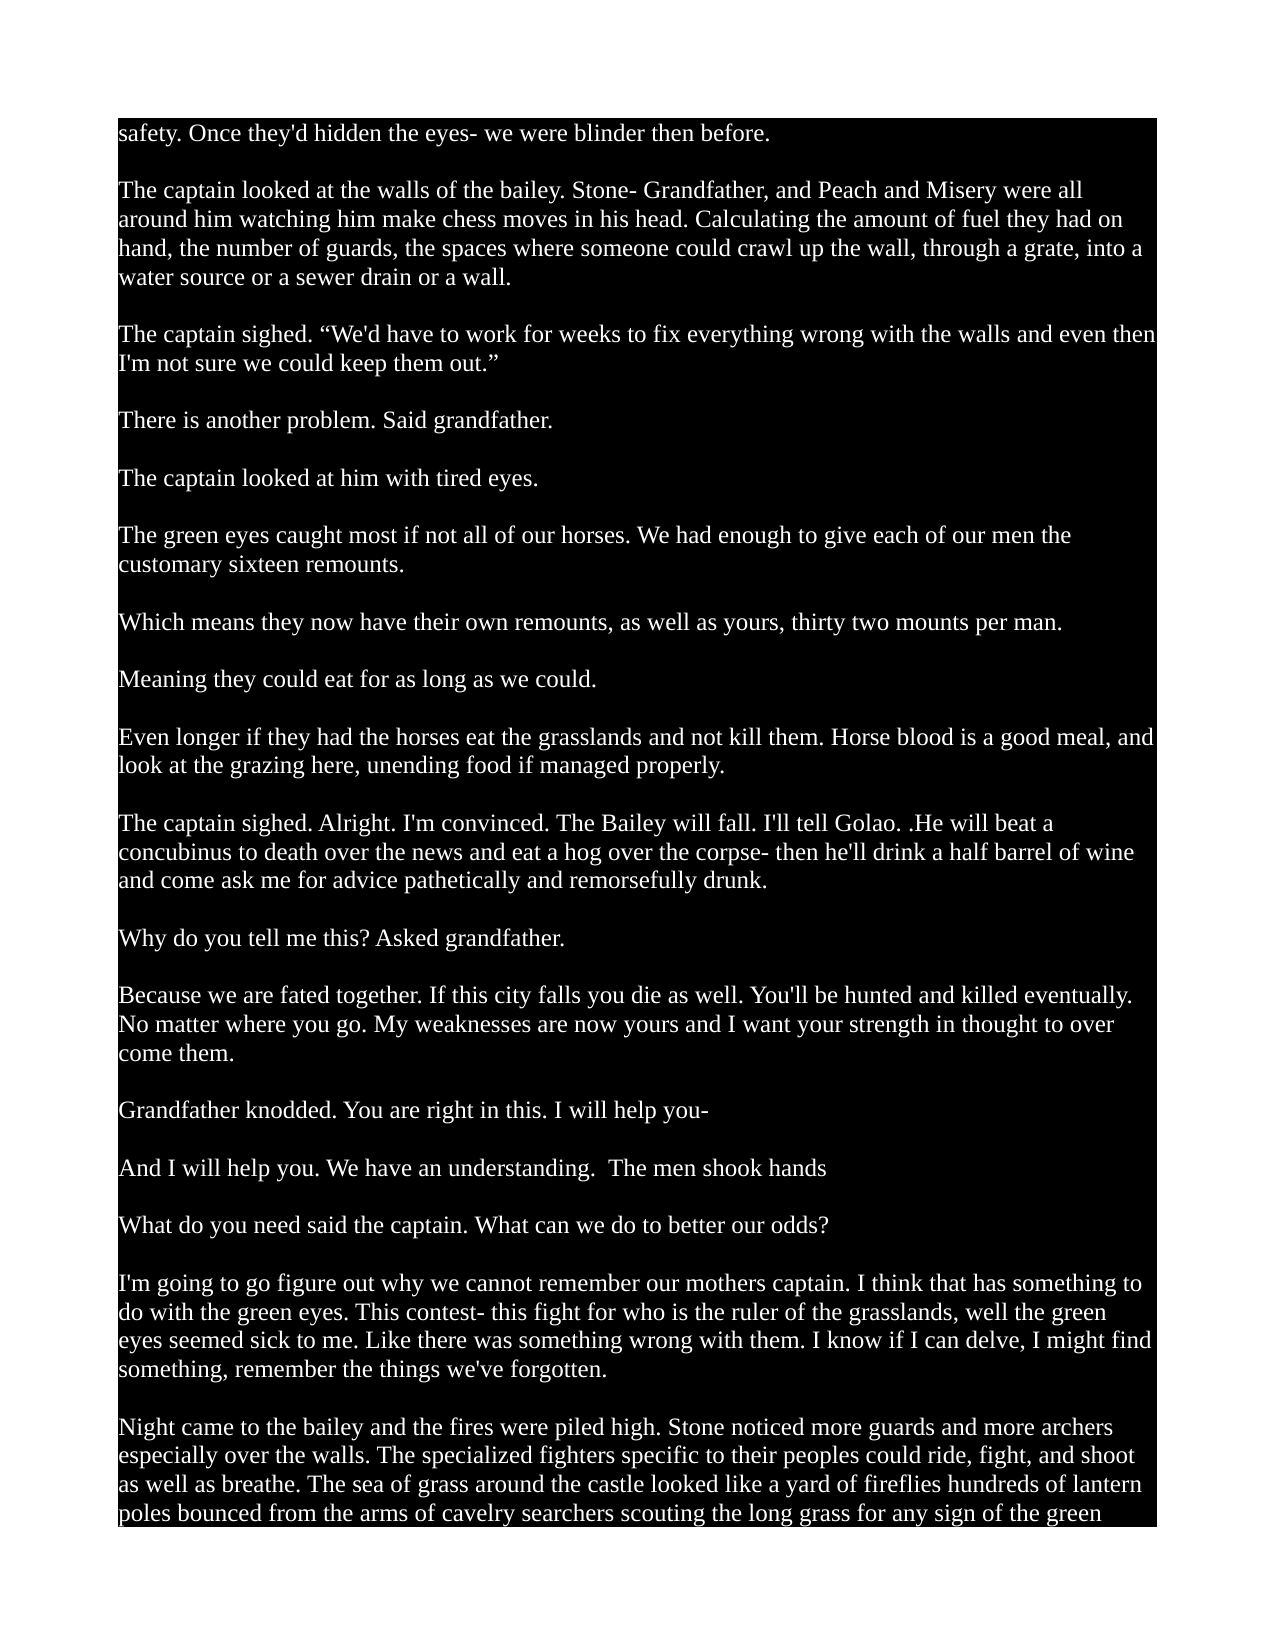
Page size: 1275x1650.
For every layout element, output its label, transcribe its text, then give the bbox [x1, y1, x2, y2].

text The captain sighed. Alright. I'm convinced. The Bailey will fall. I'll tell Golao. .He will beat a concubinus to death over the news and eat a hog over the corpse- then he'll drink a half barrel of wine and come ask me for advice pathetically and remorsefully drunk. [118, 808, 1157, 894]
text The captain sighed. “We'd have to work for weeks to fix everything wrong with the walls and even then I'm not sure we could keep them out.” [118, 319, 1157, 377]
text What do you need said the captain. What can we do to better our odds? I'm going to go figure out why we cannot remember our mothers captain. I think that has something to do with the green eyes. This contest- this fight for who is the ruler of the grasslands, well the green eyes seemed sick to me. Like there was something wrong with them. I know if I can delve, I might find something, remember the things we've forgotten. [118, 1211, 1157, 1412]
text safety. Once they'd hidden the eyes- we were blinder then before. The captain looked at the walls of the bailey. Stone- Grandfather, and Peach and Misery were all around him watching him make chess moves in his head. Calculating the amount of fuel they had on hand, the number of guards, the spaces where someone could crawl up the wall, through a grate, into a water source or a sewer drain or a wall. [118, 118, 1157, 319]
text Which means they now have their own remounts, as well as yours, thirty two mounts per man. Meaning they could eat for as long as we could. Even longer if they had the horses eat the grasslands and not kill them. Horse blood is a good meal, and look at the grazing here, unending food if managed properly. [118, 607, 1157, 779]
text Why do you tell me this? Asked grandfather. Because we are fated together. If this city falls you die as well. You'll be hunted and killed eventually. No matter where you go. My weaknesses are now yours and I want your strength in thought to over come them. Grandfather knodded. You are right in this. I will help you- And I will help you. We have an understanding. The men shook hands [118, 923, 1157, 1182]
text There is another problem. Said grandfather. [118, 406, 1157, 434]
text The captain looked at him with tired eyes. The green eyes caught most if not all of our horses. We had enough to give each of our men the customary sixteen remounts. [118, 463, 1157, 578]
text Night came to the bailey and the fires were piled high. Stone noticed more guards and more archers especially over the walls. The specialized fighters specific to their peoples could ride, fight, and shoot as well as breathe. The sea of grass around the castle looked like a yard of fireflies hundreds of lantern poles bounced from the arms of cavelry searchers scouting the long grass for any sign of the green [118, 1412, 1157, 1527]
